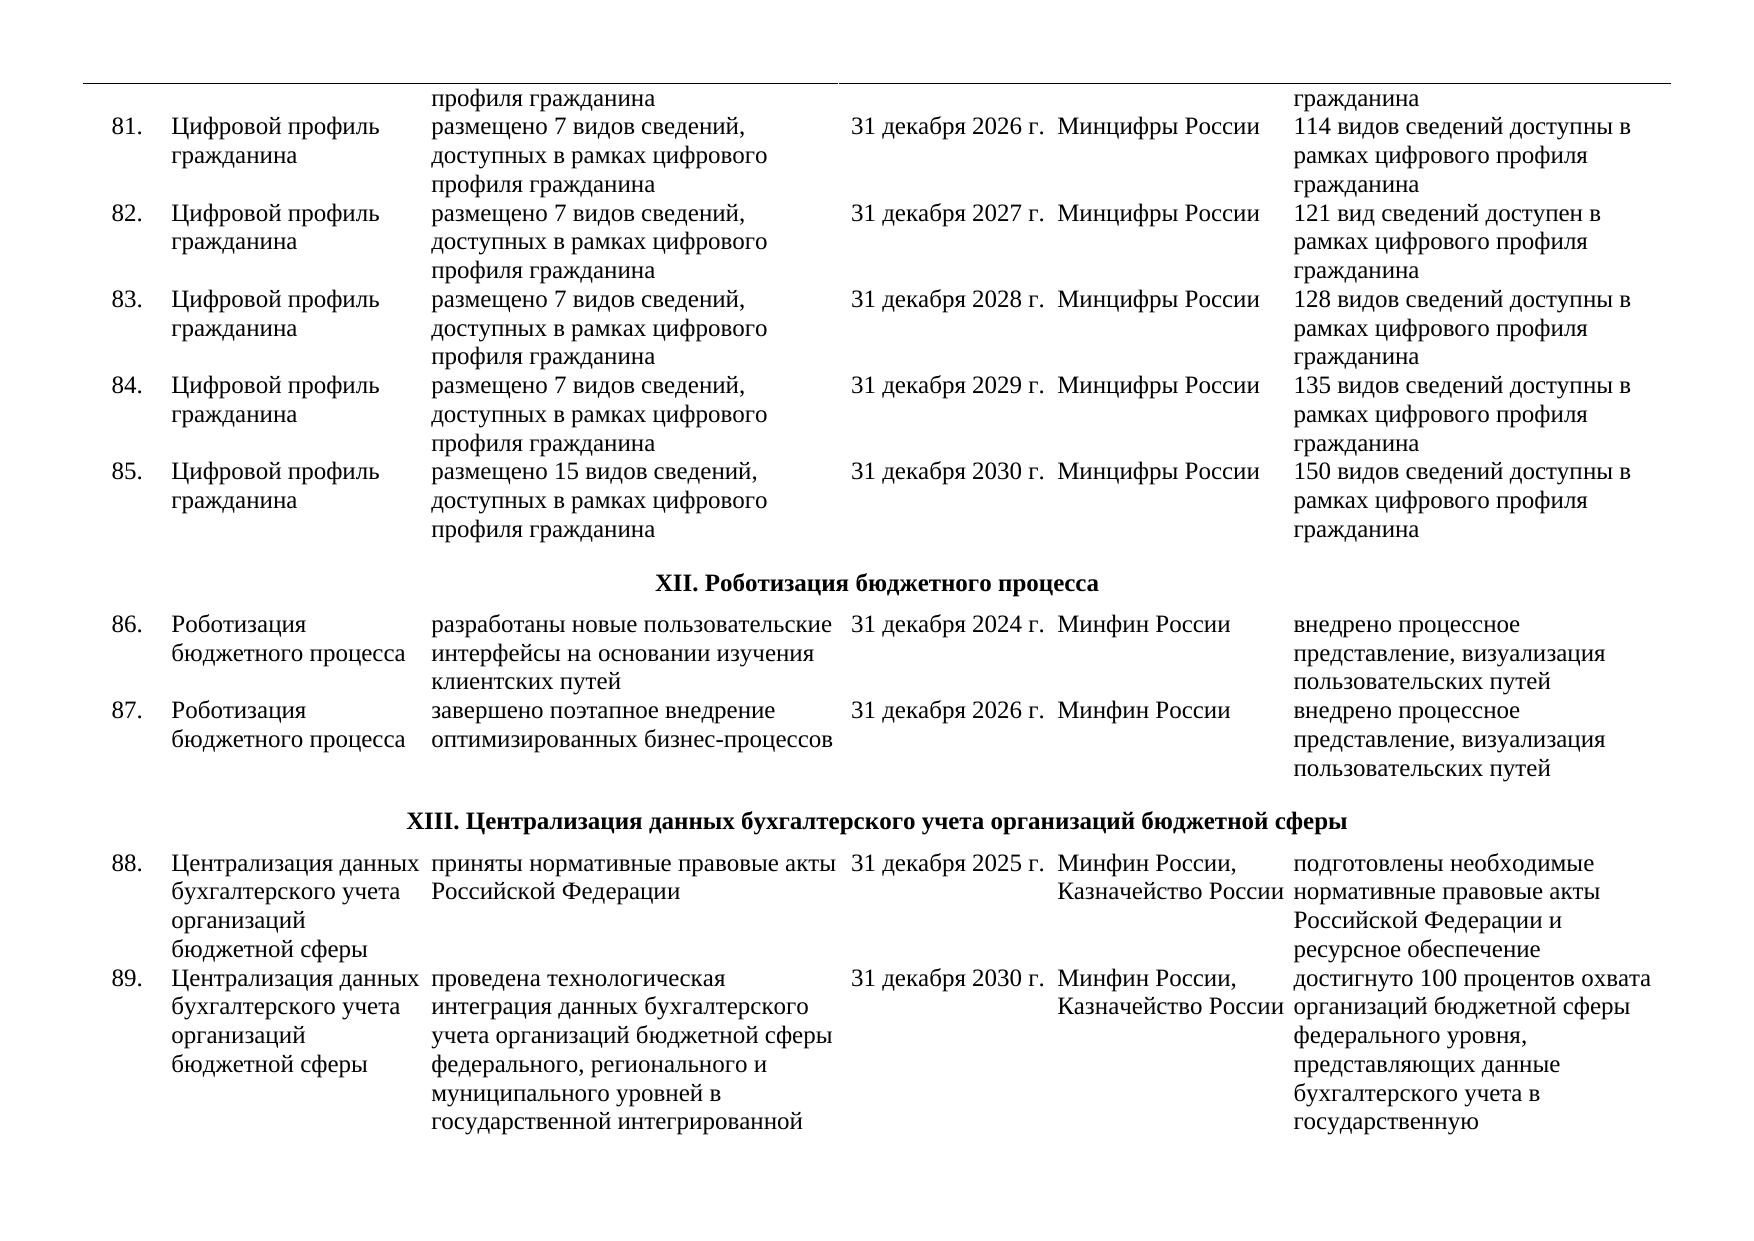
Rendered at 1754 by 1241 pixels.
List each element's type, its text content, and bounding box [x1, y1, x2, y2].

table_cell 82. [83, 198, 171, 284]
table_cell Цифровой профиль гражданина [171, 370, 431, 456]
table_cell 31 декабря 2026 г. [839, 695, 1057, 781]
table_cell Цифровой профиль гражданина [171, 456, 431, 543]
table_cell приняты нормативные правовые акты Российской Федерации [431, 848, 838, 963]
table_cell Цифровой профиль гражданина [171, 111, 431, 198]
table_cell Минцифры России [1057, 284, 1293, 370]
table_cell Минфин России [1057, 695, 1293, 781]
table_cell 89. [83, 963, 171, 1135]
table_cell 31 декабря 2026 г. [839, 111, 1057, 198]
table_cell 31 декабря 2025 г. [839, 848, 1057, 963]
table_cell Минфин России [1057, 609, 1293, 695]
table_cell Минцифры России [1057, 456, 1293, 543]
table_cell размещено 7 видов сведений, доступных в рамках цифрового профиля гражданина [431, 198, 838, 284]
table_cell 31 декабря 2024 г. [839, 609, 1057, 695]
table_cell Централизация данных бухгалтерского учета организаций бюджетной сферы [171, 963, 431, 1135]
table_cell Цифровой профиль гражданина [171, 284, 431, 370]
table_cell Централизация данных бухгалтерского учета организаций бюджетной сферы [171, 848, 431, 963]
table_cell разработаны новые пользовательские интерфейсы на основании изучения клиентских путей [431, 609, 838, 695]
table_cell 85. [83, 456, 171, 543]
table_cell размещено 7 видов сведений, доступных в рамках цифрового профиля гражданина [431, 370, 838, 456]
table_cell 31 декабря 2029 г. [839, 370, 1057, 456]
table_cell [839, 84, 1057, 111]
table_cell 31 декабря 2030 г. [839, 456, 1057, 543]
table_cell 31 декабря 2030 г. [839, 963, 1057, 1135]
table_cell [171, 84, 431, 111]
table_cell [83, 84, 171, 111]
table_cell 31 декабря 2027 г. [839, 198, 1057, 284]
table_cell размещено 7 видов сведений, доступных в рамках цифрового профиля гражданина [431, 111, 838, 198]
table_cell профиля гражданина [431, 84, 838, 111]
table_cell XII. Роботизация бюджетного процесса [83, 543, 1671, 609]
table_cell 128 видов сведений доступны в рамках цифрового профиля гражданина [1293, 284, 1671, 370]
table_cell завершено поэтапное внедрение оптимизированных бизнес-процессов [431, 695, 838, 781]
table_cell 31 декабря 2028 г. [839, 284, 1057, 370]
table_cell проведена технологическая интеграция данных бухгалтерского учета организаций бюджетной сферы федерального, регионального и муниципального уровней в государственной интегрированной [431, 963, 838, 1135]
table_cell 121 вид сведений доступен в рамках цифрового профиля гражданина [1293, 198, 1671, 284]
table_cell Минфин России, Казначейство России [1057, 848, 1293, 963]
table_cell XIII. Централизация данных бухгалтерского учета организаций бюджетной сферы [83, 781, 1671, 848]
table_cell Роботизация бюджетного процесса [171, 609, 431, 695]
table_cell 83. [83, 284, 171, 370]
table_cell размещено 15 видов сведений, доступных в рамках цифрового профиля гражданина [431, 456, 838, 543]
table_cell внедрено процессное представление, визуализация пользовательских путей [1293, 695, 1671, 781]
table_cell достигнуто 100 процентов охвата организаций бюджетной сферы федерального уровня, представляющих данные бухгалтерского учета в государственную [1293, 963, 1671, 1135]
table_cell Минцифры России [1057, 198, 1293, 284]
table_cell Роботизация бюджетного процесса [171, 695, 431, 781]
table_cell подготовлены необходимые нормативные правовые акты Российской Федерации и ресурсное обеспечение [1293, 848, 1671, 963]
table_cell Минцифры России [1057, 111, 1293, 198]
table_cell 150 видов сведений доступны в рамках цифрового профиля гражданина [1293, 456, 1671, 543]
table_cell 86. [83, 609, 171, 695]
table_cell 81. [83, 111, 171, 198]
table_cell 135 видов сведений доступны в рамках цифрового профиля гражданина [1293, 370, 1671, 456]
table_cell 87. [83, 695, 171, 781]
table_cell 84. [83, 370, 171, 456]
table_cell Цифровой профиль гражданина [171, 198, 431, 284]
table_cell 88. [83, 848, 171, 963]
table_cell 114 видов сведений доступны в рамках цифрового профиля гражданина [1293, 111, 1671, 198]
table_cell внедрено процессное представление, визуализация пользовательских путей [1293, 609, 1671, 695]
table_cell гражданина [1293, 84, 1671, 111]
table_cell [1057, 84, 1293, 111]
table_cell размещено 7 видов сведений, доступных в рамках цифрового профиля гражданина [431, 284, 838, 370]
table_cell Минфин России, Казначейство России [1057, 963, 1293, 1135]
table_cell Минцифры России [1057, 370, 1293, 456]
